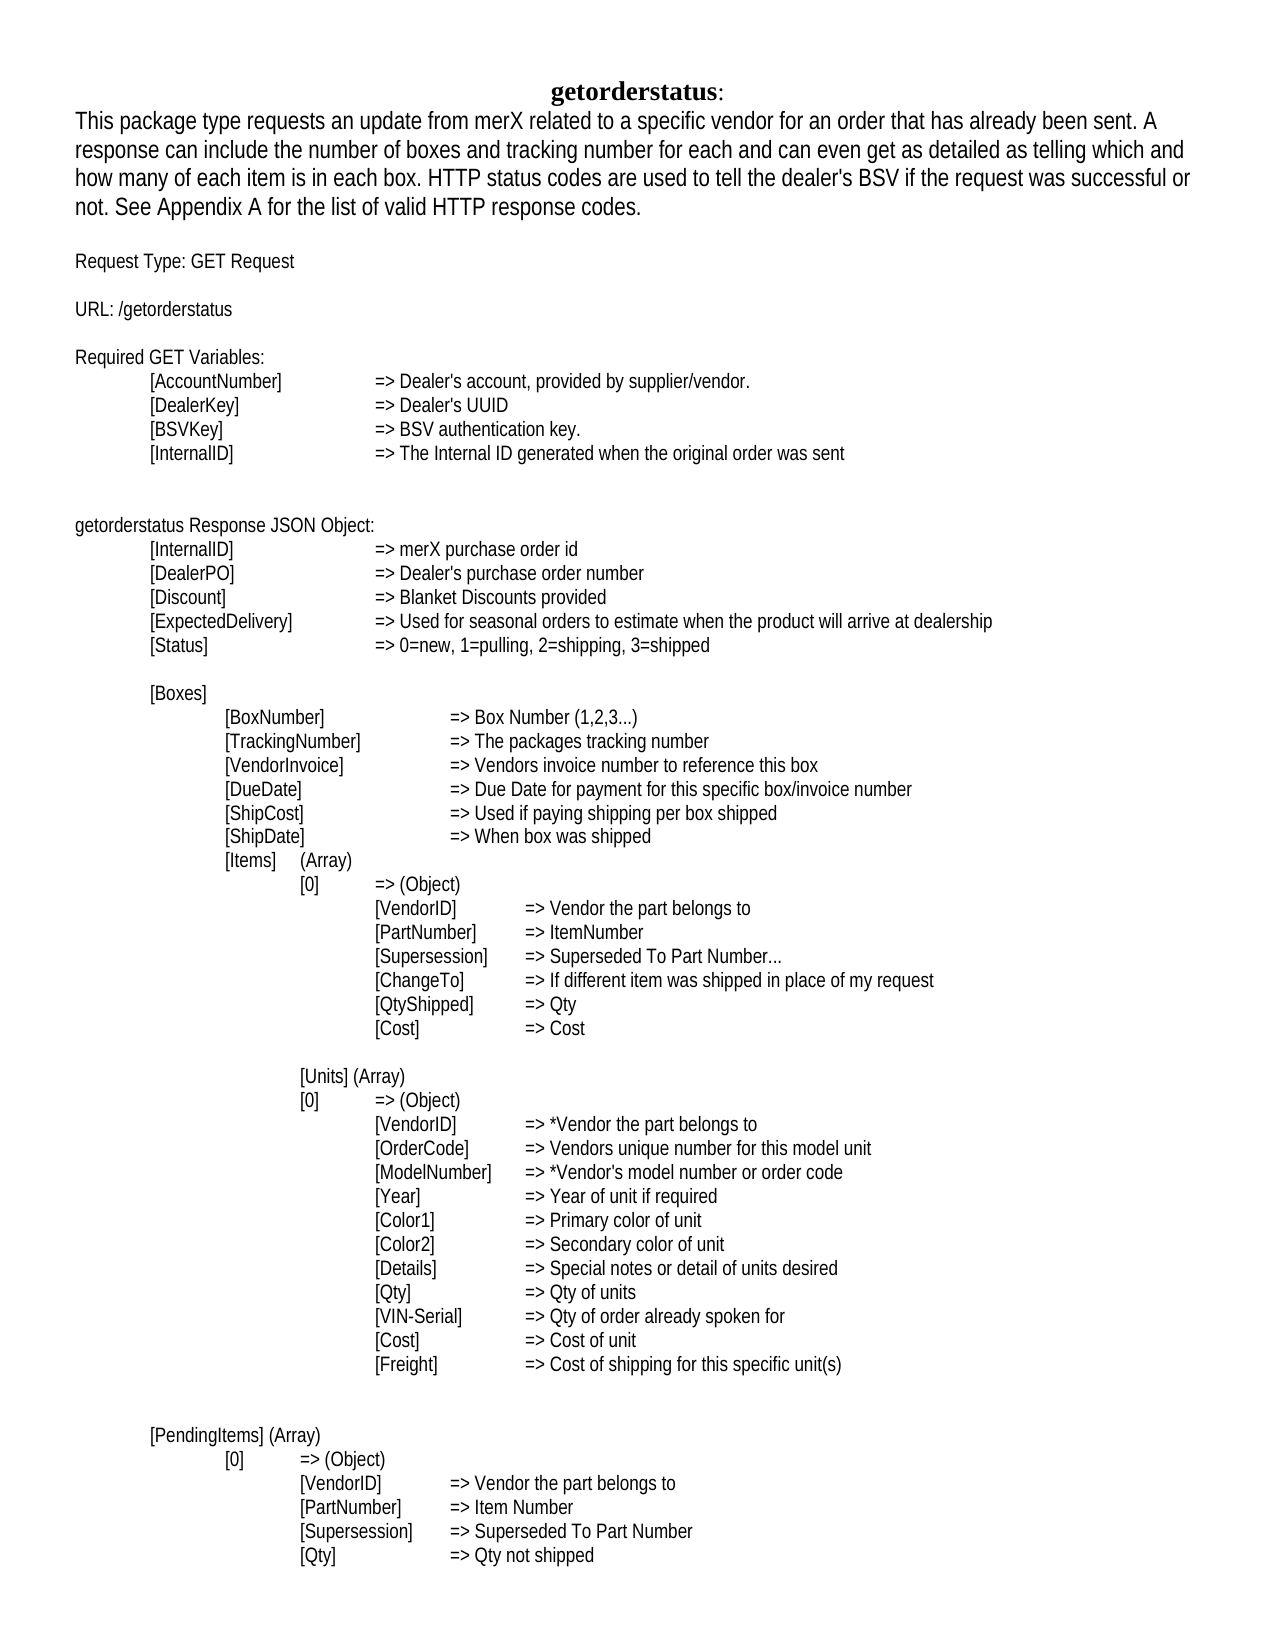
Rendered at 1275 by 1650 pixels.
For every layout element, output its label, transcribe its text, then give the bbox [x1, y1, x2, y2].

text [InternalID] => merX purchase order id [75, 537, 1200, 561]
text [Qty] => Qty of units [75, 1279, 1200, 1303]
text [ModelNumber] => *Vendor's model number or order code [75, 1160, 1200, 1184]
text [VendorInvoice] => Vendors invoice number to reference this box [75, 752, 1200, 776]
text [VendorID] => *Vendor the part belongs to [75, 1112, 1200, 1136]
text [ShipCost] => Used if paying shipping per box shipped [75, 800, 1200, 824]
text [OrderCode] => Vendors unique number for this model unit [75, 1136, 1200, 1160]
text [InternalID] => The Internal ID generated when the original order was sent [75, 441, 1200, 465]
text URL: /getorderstatus [75, 297, 1200, 321]
text Required GET Variables: [75, 345, 1200, 369]
text [0] => (Object) [75, 1088, 1200, 1112]
text [PartNumber] => ItemNumber [75, 920, 1200, 944]
text [PendingItems] (Array) [75, 1423, 1200, 1447]
text [Supersession] => Superseded To Part Number [75, 1519, 1200, 1543]
text This package type requests an update from merX related to a specific vendor for an order that has already been sent. A response can include the number of boxes and tracking number for each and can even get as detailed as telling which and how many of each item is in each box. HTTP status codes are used to tell the dealer's BSV if the request was successful or not. See Appendix A for the list of valid HTTP response codes. [75, 106, 1200, 221]
text [TrackingNumber] => The packages tracking number [75, 728, 1200, 752]
text [Status] => 0=new, 1=pulling, 2=shipping, 3=shipped [75, 633, 1200, 657]
text [DueDate] => Due Date for payment for this specific box/invoice number [75, 776, 1200, 800]
text [Color1] => Primary color of unit [75, 1208, 1200, 1232]
text [QtyShipped] => Qty [75, 992, 1200, 1016]
text [ExpectedDelivery] => Used for seasonal orders to estimate when the product will arrive at dealership [75, 609, 1200, 633]
text [Boxes] [75, 681, 1200, 704]
text [Items] (Array) [75, 848, 1200, 872]
text [VIN-Serial] => Qty of order already spoken for [75, 1303, 1200, 1327]
text Request Type: GET Request [75, 249, 1200, 273]
text [Cost] => Cost of unit [75, 1327, 1200, 1351]
text [Year] => Year of unit if required [75, 1184, 1200, 1208]
text [Units] (Array) [75, 1064, 1200, 1088]
text [DealerKey] => Dealer's UUID [75, 393, 1200, 417]
text [Discount] => Blanket Discounts provided [75, 585, 1200, 609]
text [Supersession] => Superseded To Part Number... [75, 944, 1200, 968]
text [ShipDate] => When box was shipped [75, 824, 1200, 848]
text [VendorID] => Vendor the part belongs to [75, 896, 1200, 920]
text [PartNumber] => Item Number [75, 1495, 1200, 1519]
text [Details] => Special notes or detail of units desired [75, 1256, 1200, 1279]
text [Qty] => Qty not shipped [75, 1543, 1200, 1567]
text getorderstatus: [75, 75, 1200, 106]
text [0] => (Object) [75, 1447, 1200, 1471]
text [VendorID] => Vendor the part belongs to [75, 1471, 1200, 1495]
text [ChangeTo] => If different item was shipped in place of my request [75, 968, 1200, 992]
text [BoxNumber] => Box Number (1,2,3...) [75, 704, 1200, 728]
text [BSVKey] => BSV authentication key. [75, 417, 1200, 441]
text [Freight] => Cost of shipping for this specific unit(s) [75, 1351, 1200, 1375]
text [Color2] => Secondary color of unit [75, 1232, 1200, 1256]
text getorderstatus Response JSON Object: [75, 513, 1200, 537]
text [AccountNumber] => Dealer's account, provided by supplier/vendor. [75, 369, 1200, 393]
text [0] => (Object) [75, 872, 1200, 896]
text [Cost] => Cost [75, 1016, 1200, 1040]
text [DealerPO] => Dealer's purchase order number [75, 561, 1200, 585]
